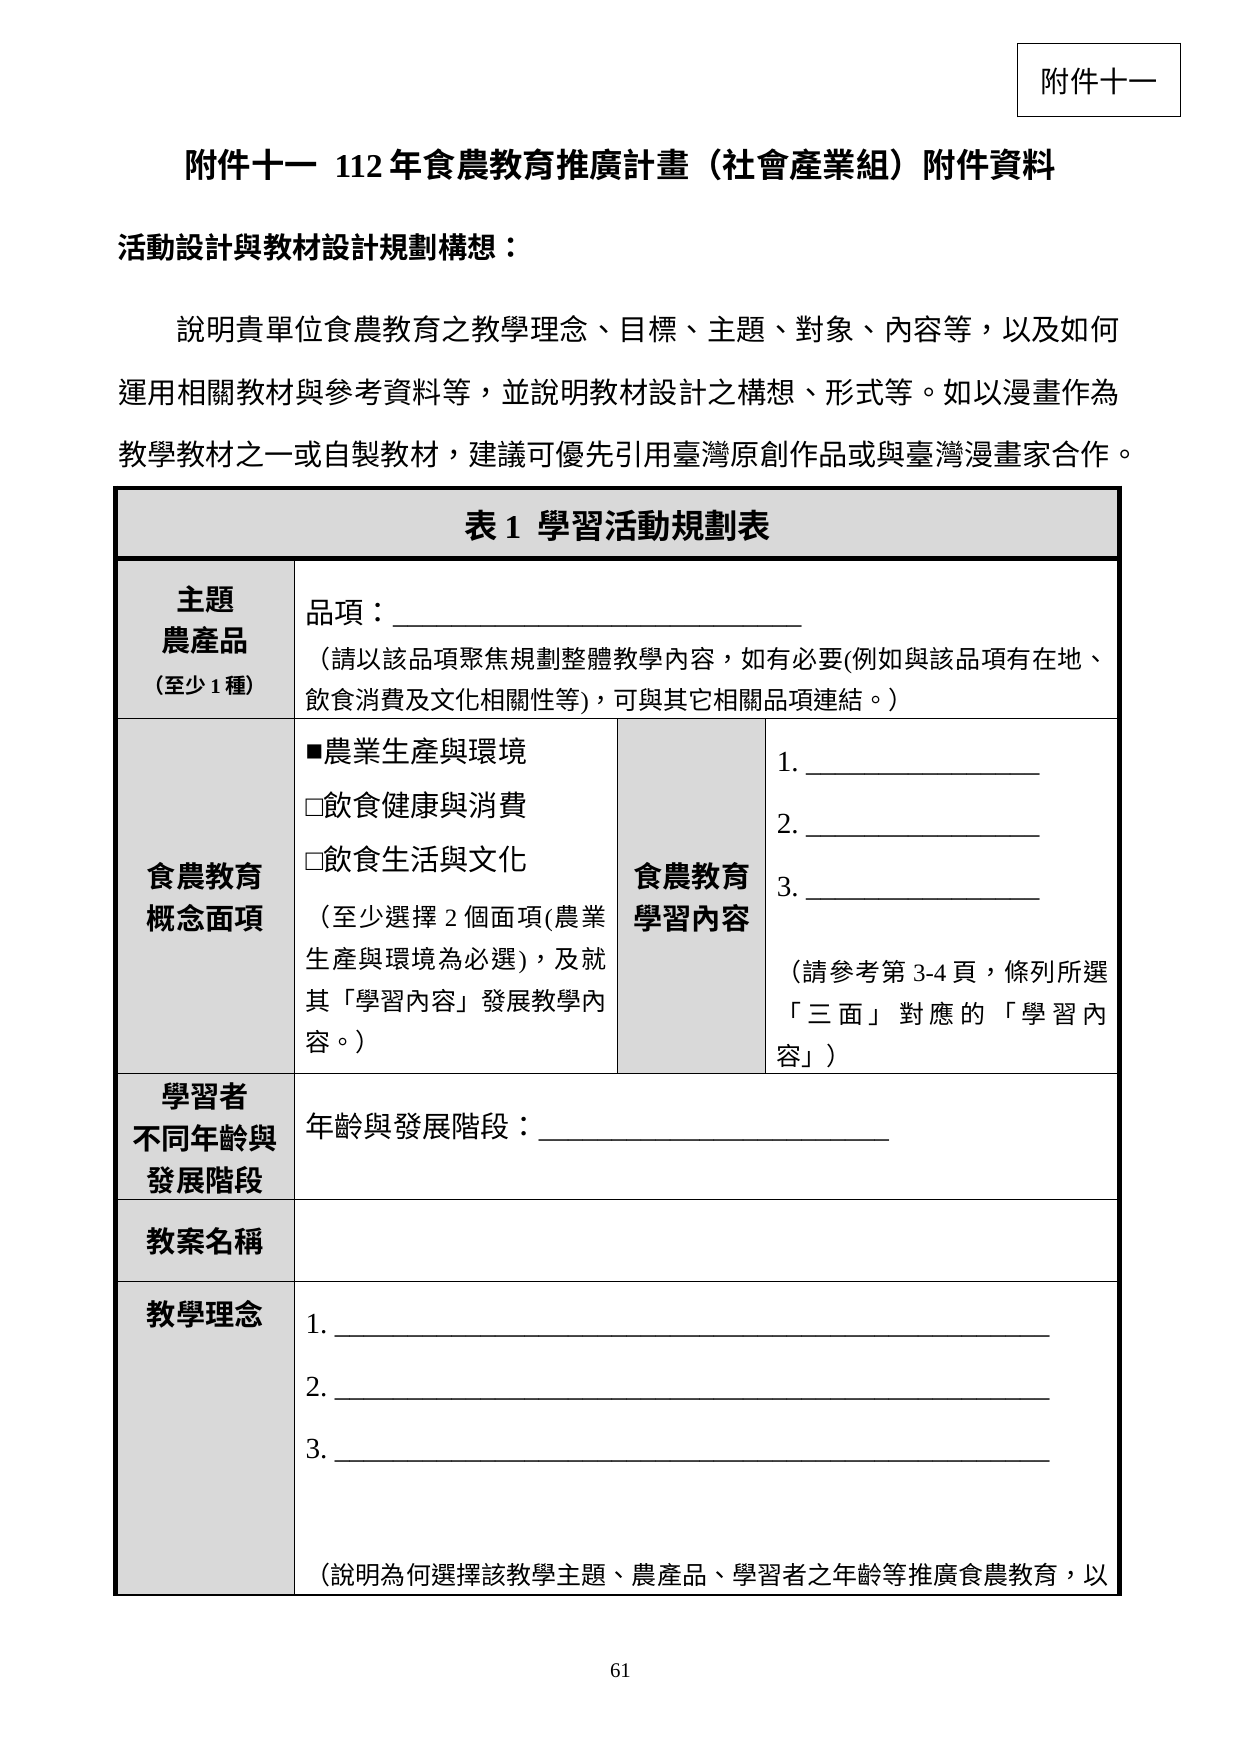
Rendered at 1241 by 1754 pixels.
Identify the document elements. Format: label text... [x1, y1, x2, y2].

table_cell 食農教育 概念面項 [118, 719, 294, 1073]
table_cell 教案名稱 [118, 1200, 294, 1281]
table_cell 主題 農產品 （至少1種） [118, 561, 294, 718]
table_cell ■農業生產與環境 □飲食健康與消費 □飲食生活與文化 （至少選擇2個面項(農業生產與環境為必選)，及就其「學習內容」發展教學內容。） [295, 719, 617, 1073]
table_cell 1. ________________ 2. ________________ 3. ________________ （請參考第3-4頁，條列所選「三面」對應的「學習內容」） [766, 719, 1117, 1073]
text 附件十一 [1033, 51, 1165, 103]
table_cell 學習者 不同年齡與發展階段 [118, 1074, 294, 1199]
table_cell 品項：____________________________ （請以該品項聚焦規劃整體教學內容，如有必要(例如與該品項有在地、飲食消費及文化相關性等)，可與其它相關品項連結。） [295, 561, 1117, 718]
table_cell [295, 1200, 1117, 1281]
table_header 表1 學習活動規劃表 [118, 490, 1117, 556]
table_cell 1. _________________________________________________ 2. _________________________________________________ 3. _________________________________________________ （說明為何選擇該教學主題、農產品、學習者之年齡等推廣食農教育，以 [295, 1282, 1117, 1594]
subtitle 附件十一 112年食農教育推廣計畫（社會產業組）附件資料 [118, 122, 1122, 184]
table_cell 食農教育 學習內容 [618, 719, 765, 1073]
text 活動設計與教材設計規劃構想： [117, 204, 1122, 266]
table_cell 年齡與發展階段：________________________ [295, 1074, 1117, 1199]
subtitle [1018, 44, 1180, 116]
text 說明貴單位食農教育之教學理念、目標、主題、對象、內容等，以及如何運用相關教材與參考資料等，並說明教材設計之構想、形式等。如以漫畫作為教學教材之一或自製教材，建議可優先引用臺灣原創作品或與臺灣漫畫家合作。 [118, 286, 1122, 474]
table_cell 教學理念 [118, 1282, 294, 1594]
